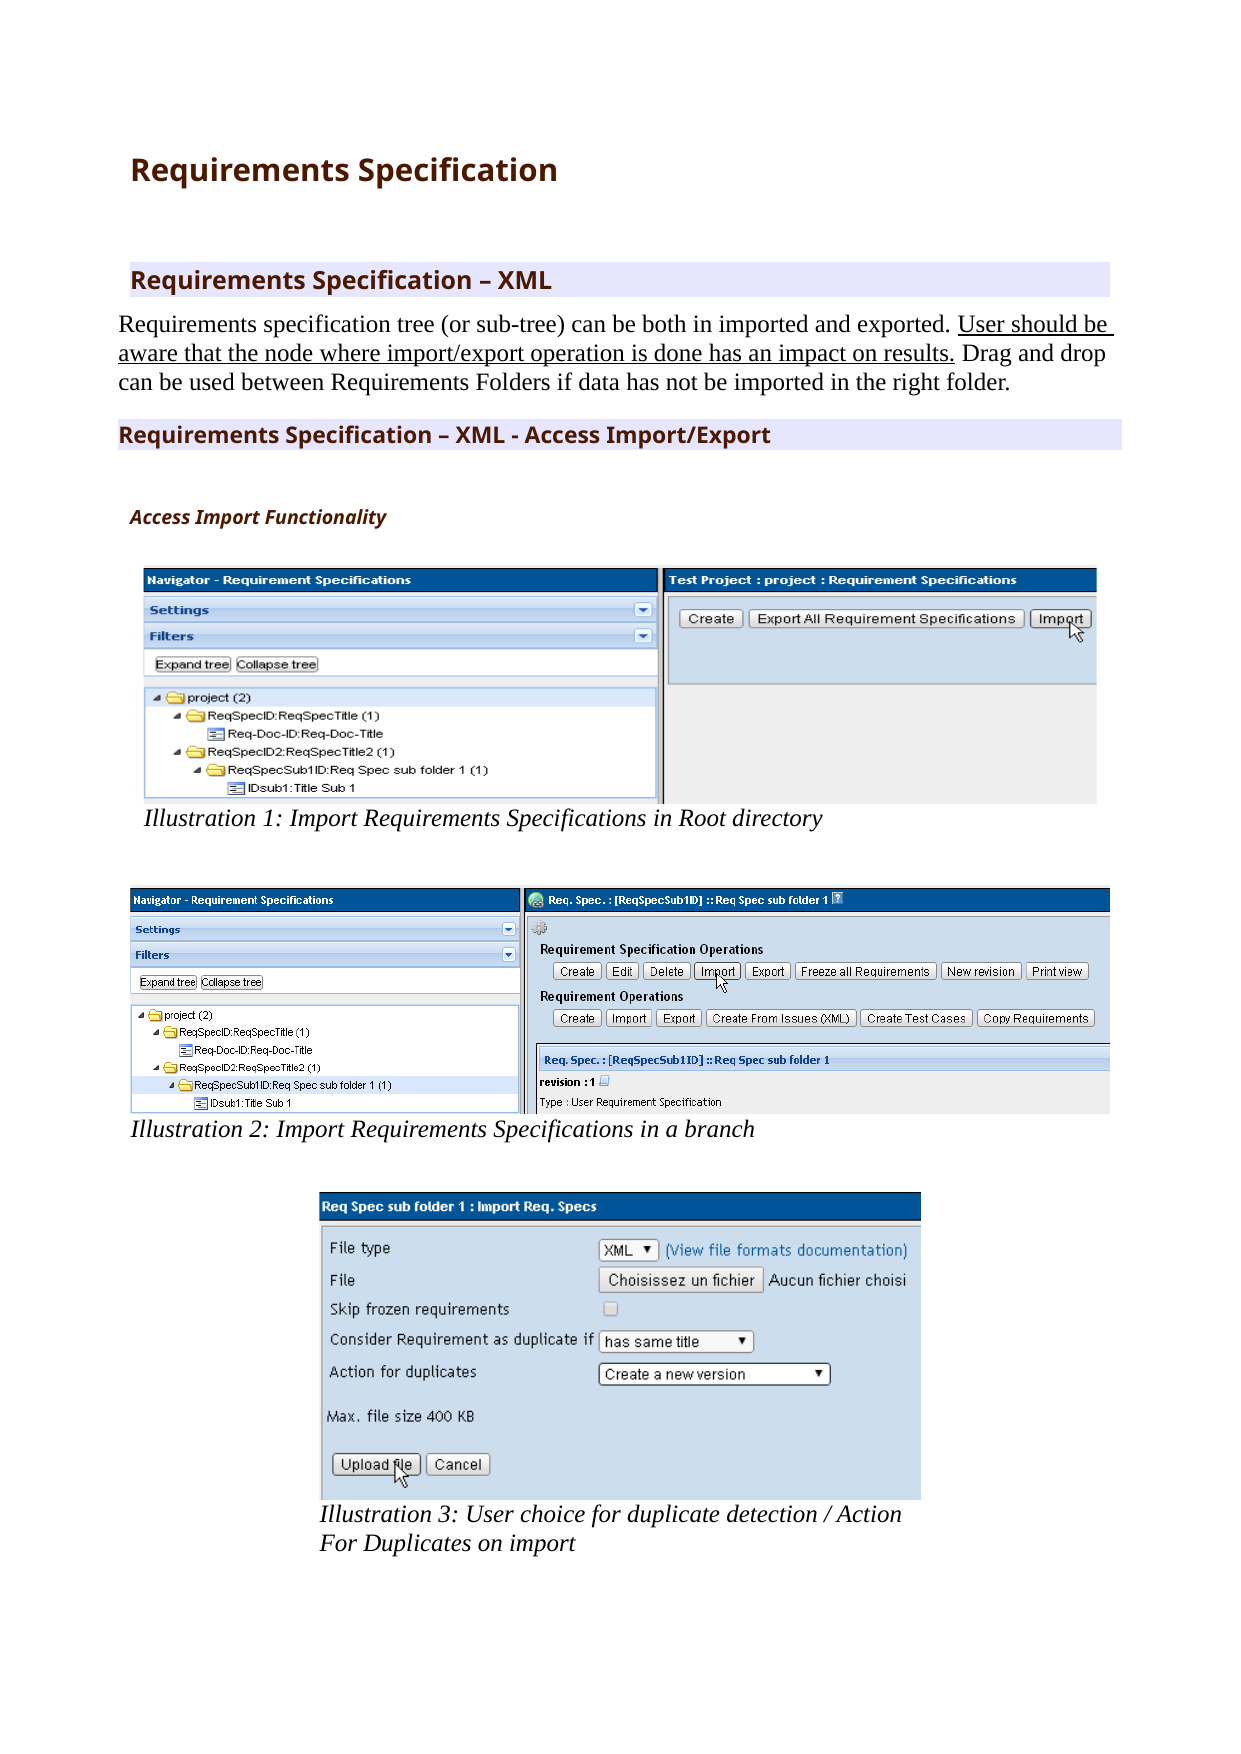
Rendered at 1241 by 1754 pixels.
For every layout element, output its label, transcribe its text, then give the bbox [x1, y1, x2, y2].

subtitle Requirements Specification – XML [130, 262, 1110, 297]
picture [130, 885, 1110, 1114]
text Requirements specification tree (or sub-tree) can be both in imported and exported. User should be aware that the node where import/export operation is done has an impact on results. Drag and drop can be used between Requirements Folders if data has not be imported in the right folder. [118, 309, 1122, 395]
text Illustration 3: User choice for duplicate detection / Action For Duplicates on import [319, 1500, 921, 1557]
picture [319, 1192, 921, 1500]
subtitle Requirements Specification [130, 148, 1110, 190]
text Illustration 1: Import Requirements Specifications in Root directory [143, 804, 1097, 832]
subtitle Requirements Specification – XML - Access Import/Export [118, 419, 1122, 450]
subtitle Access Import Functionality [130, 503, 1110, 530]
picture [143, 565, 1097, 804]
text Illustration 2: Import Requirements Specifications in a branch [130, 1114, 1110, 1143]
